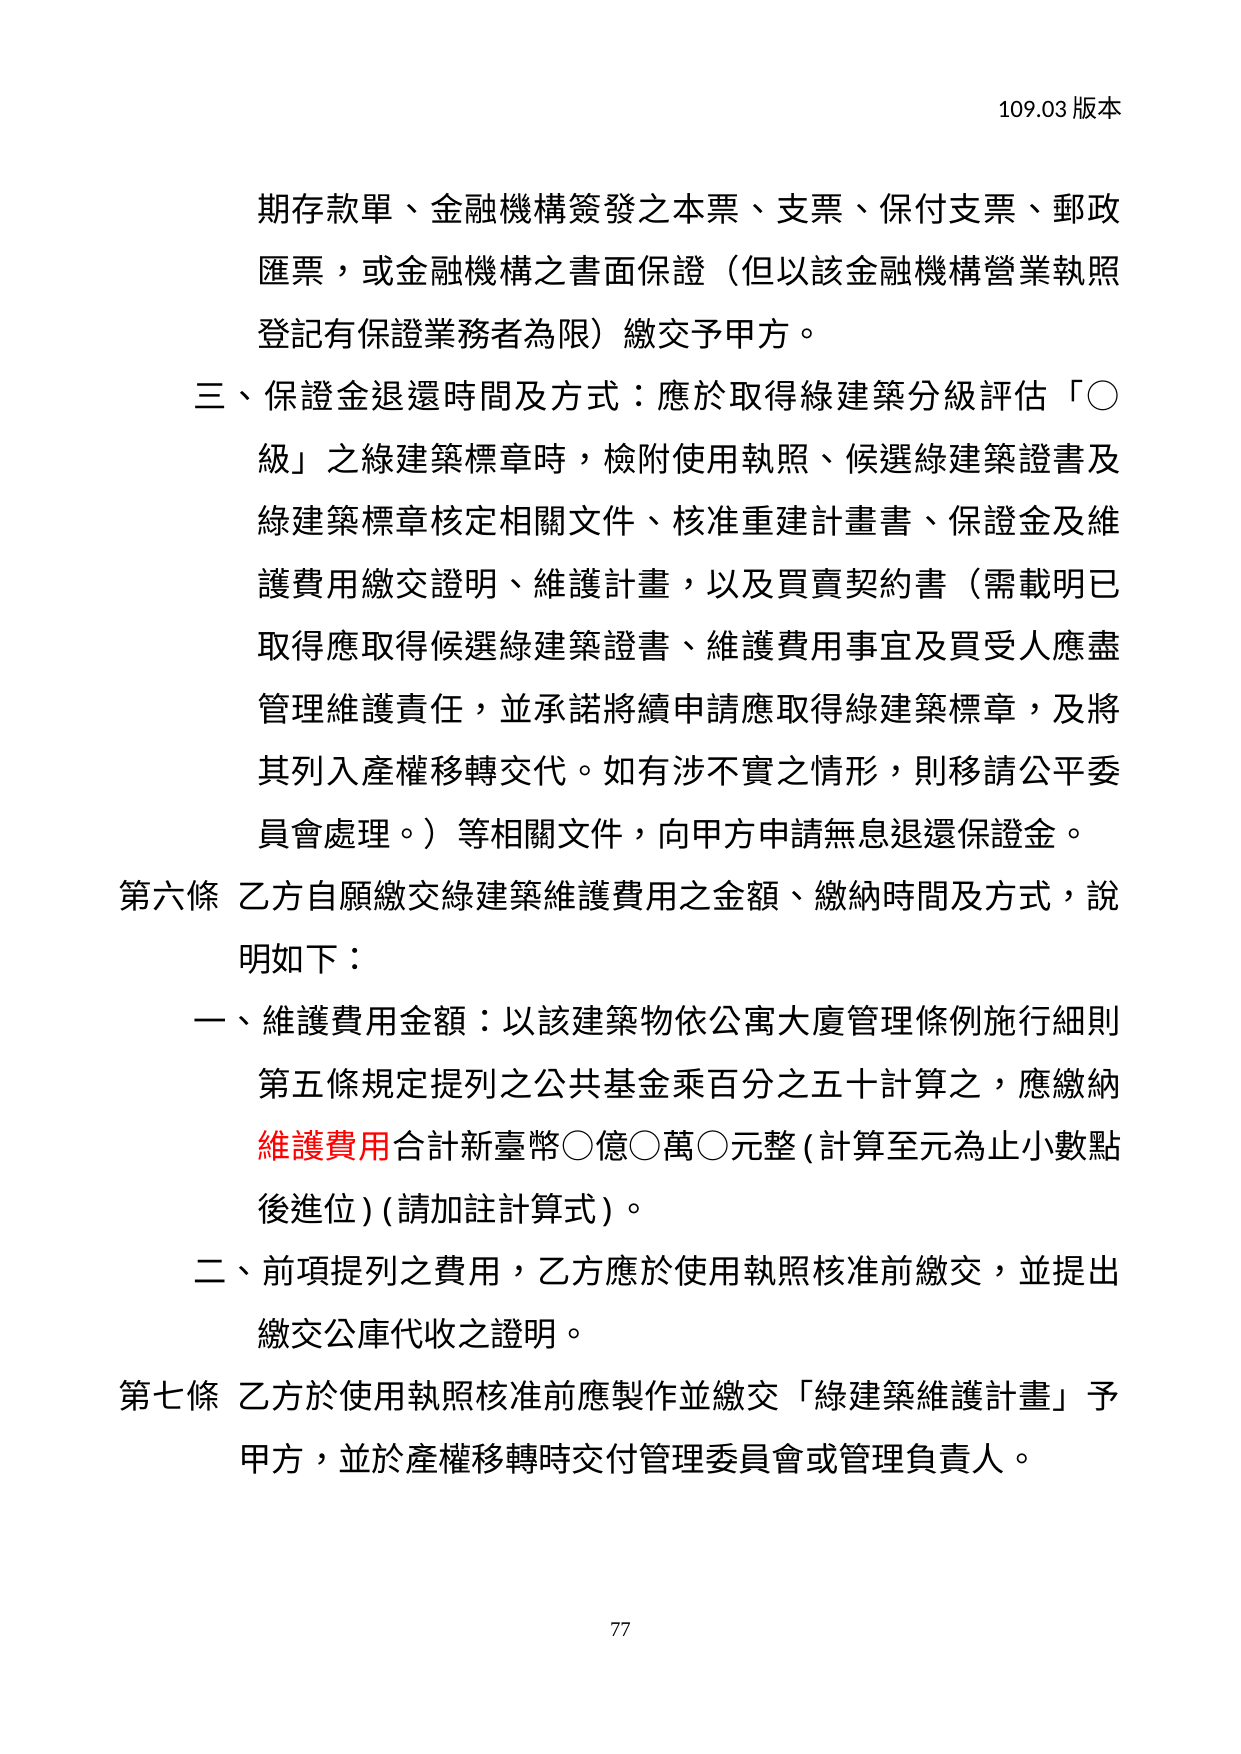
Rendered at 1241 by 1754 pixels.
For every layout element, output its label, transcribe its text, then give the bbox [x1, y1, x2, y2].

text 二、前項提列之費用，乙方應於使用執照核准前繳交，並提出繳交公庫代收之證明。 [193, 1227, 1122, 1352]
text 三、保證金退還時間及方式：應於取得綠建築分級評估「○級」之綠建築標章時，檢附使用執照、候選綠建築證書及綠建築標章核定相關文件、核准重建計畫書、保證金及維護費用繳交證明、維護計畫，以及買賣契約書（需載明已取得應取得候選綠建築證書、維護費用事宜及買受人應盡管理維護責任，並承諾將續申請應取得綠建築標章，及將其列入產權移轉交代。如有涉不實之情形，則移請公平委員會處理。）等相關文件，向甲方申請無息退還保證金。 [193, 352, 1122, 852]
text 第七條 乙方於使用執照核准前應製作並繳交「綠建築維護計畫」予甲方，並於產權移轉時交付管理委員會或管理負責人。 [118, 1352, 1122, 1477]
text 第六條 乙方自願繳交綠建築維護費用之金額、繳納時間及方式，說明如下： [118, 852, 1122, 977]
text 期存款單、金融機構簽發之本票、支票、保付支票、郵政匯票，或金融機構之書面保證（但以該金融機構營業執照登記有保證業務者為限）繳交予甲方。 [193, 165, 1122, 352]
text 一、維護費用金額：以該建築物依公寓大廈管理條例施行細則第五條規定提列之公共基金乘百分之五十計算之，應繳納維護費用合計新臺幣○億○萬○元整(計算至元為止小數點後進位)(請加註計算式)。 [193, 977, 1122, 1227]
